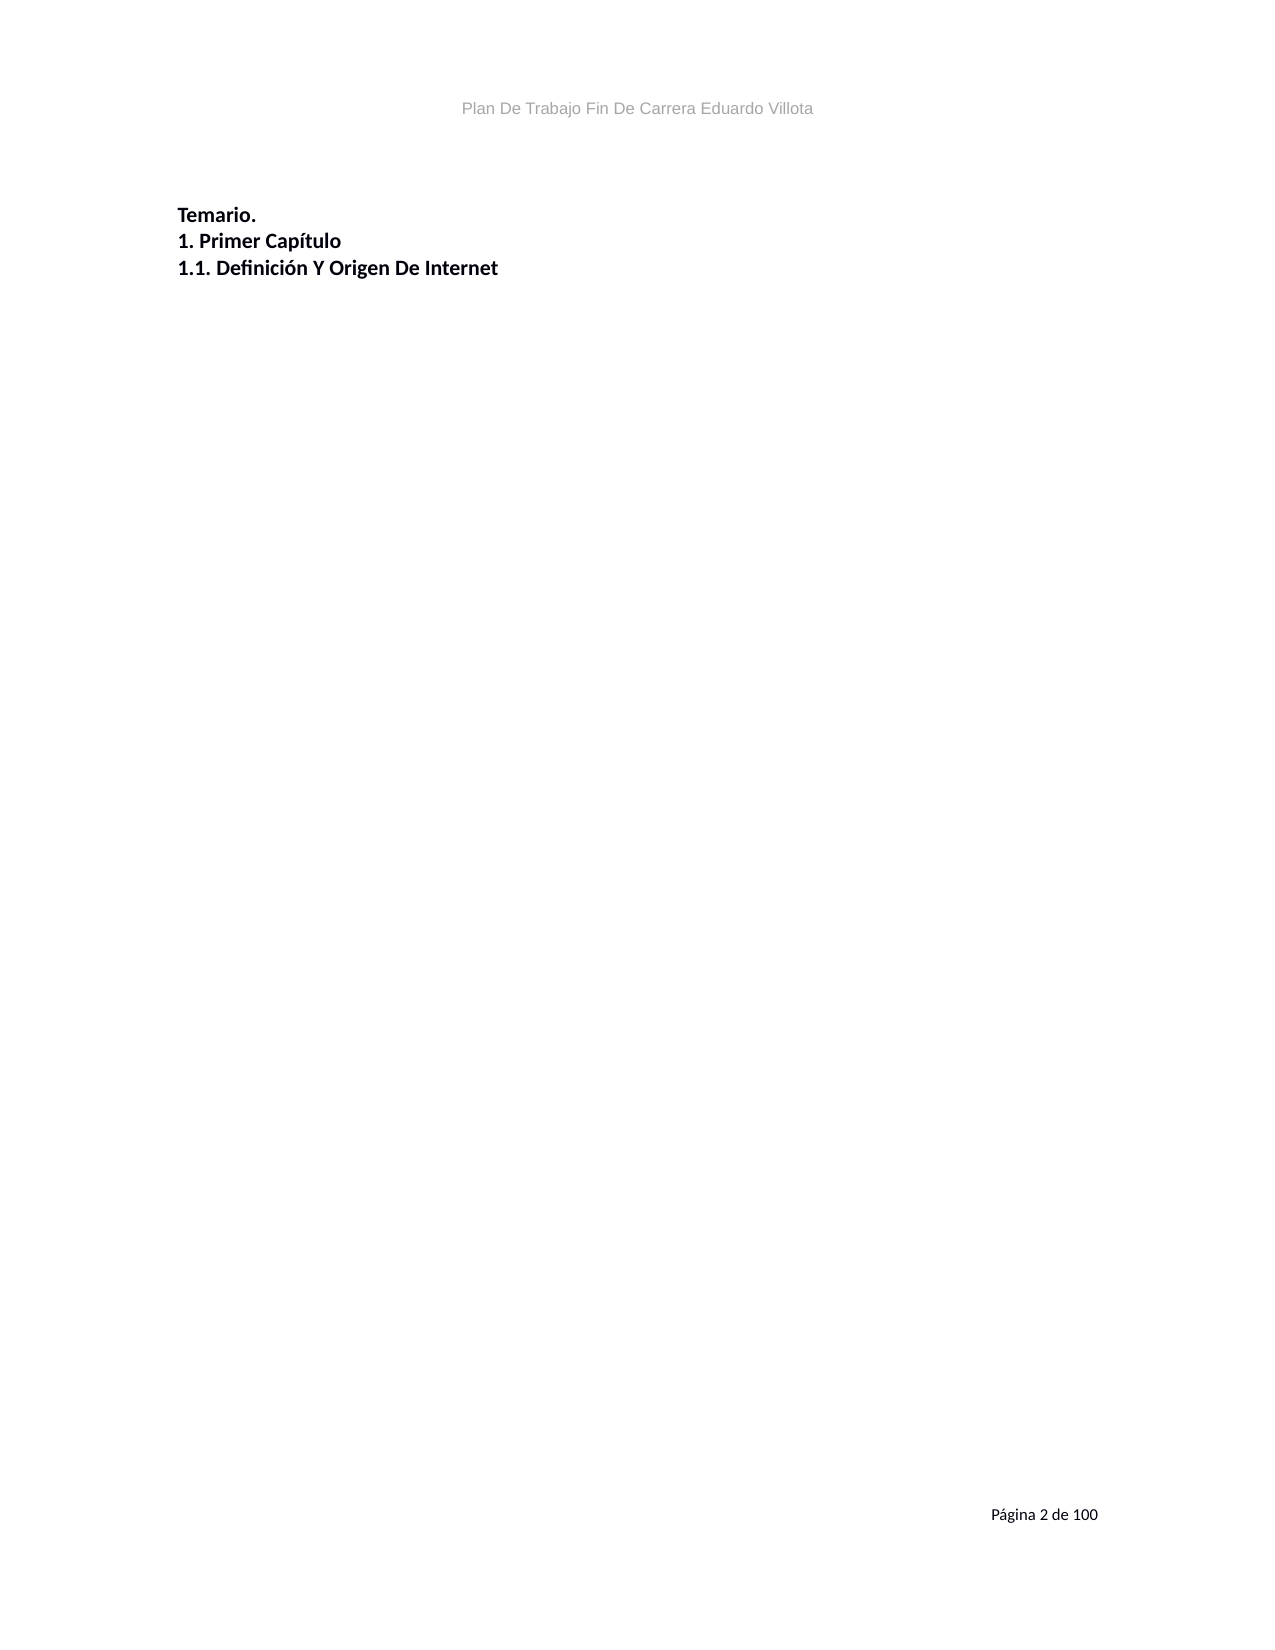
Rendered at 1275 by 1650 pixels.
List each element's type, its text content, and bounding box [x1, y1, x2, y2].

text 1.1. Definición Y Origen De Internet [177, 254, 1098, 281]
text Temario. [177, 201, 1098, 228]
text 1. Primer Capítulo [177, 228, 1098, 254]
